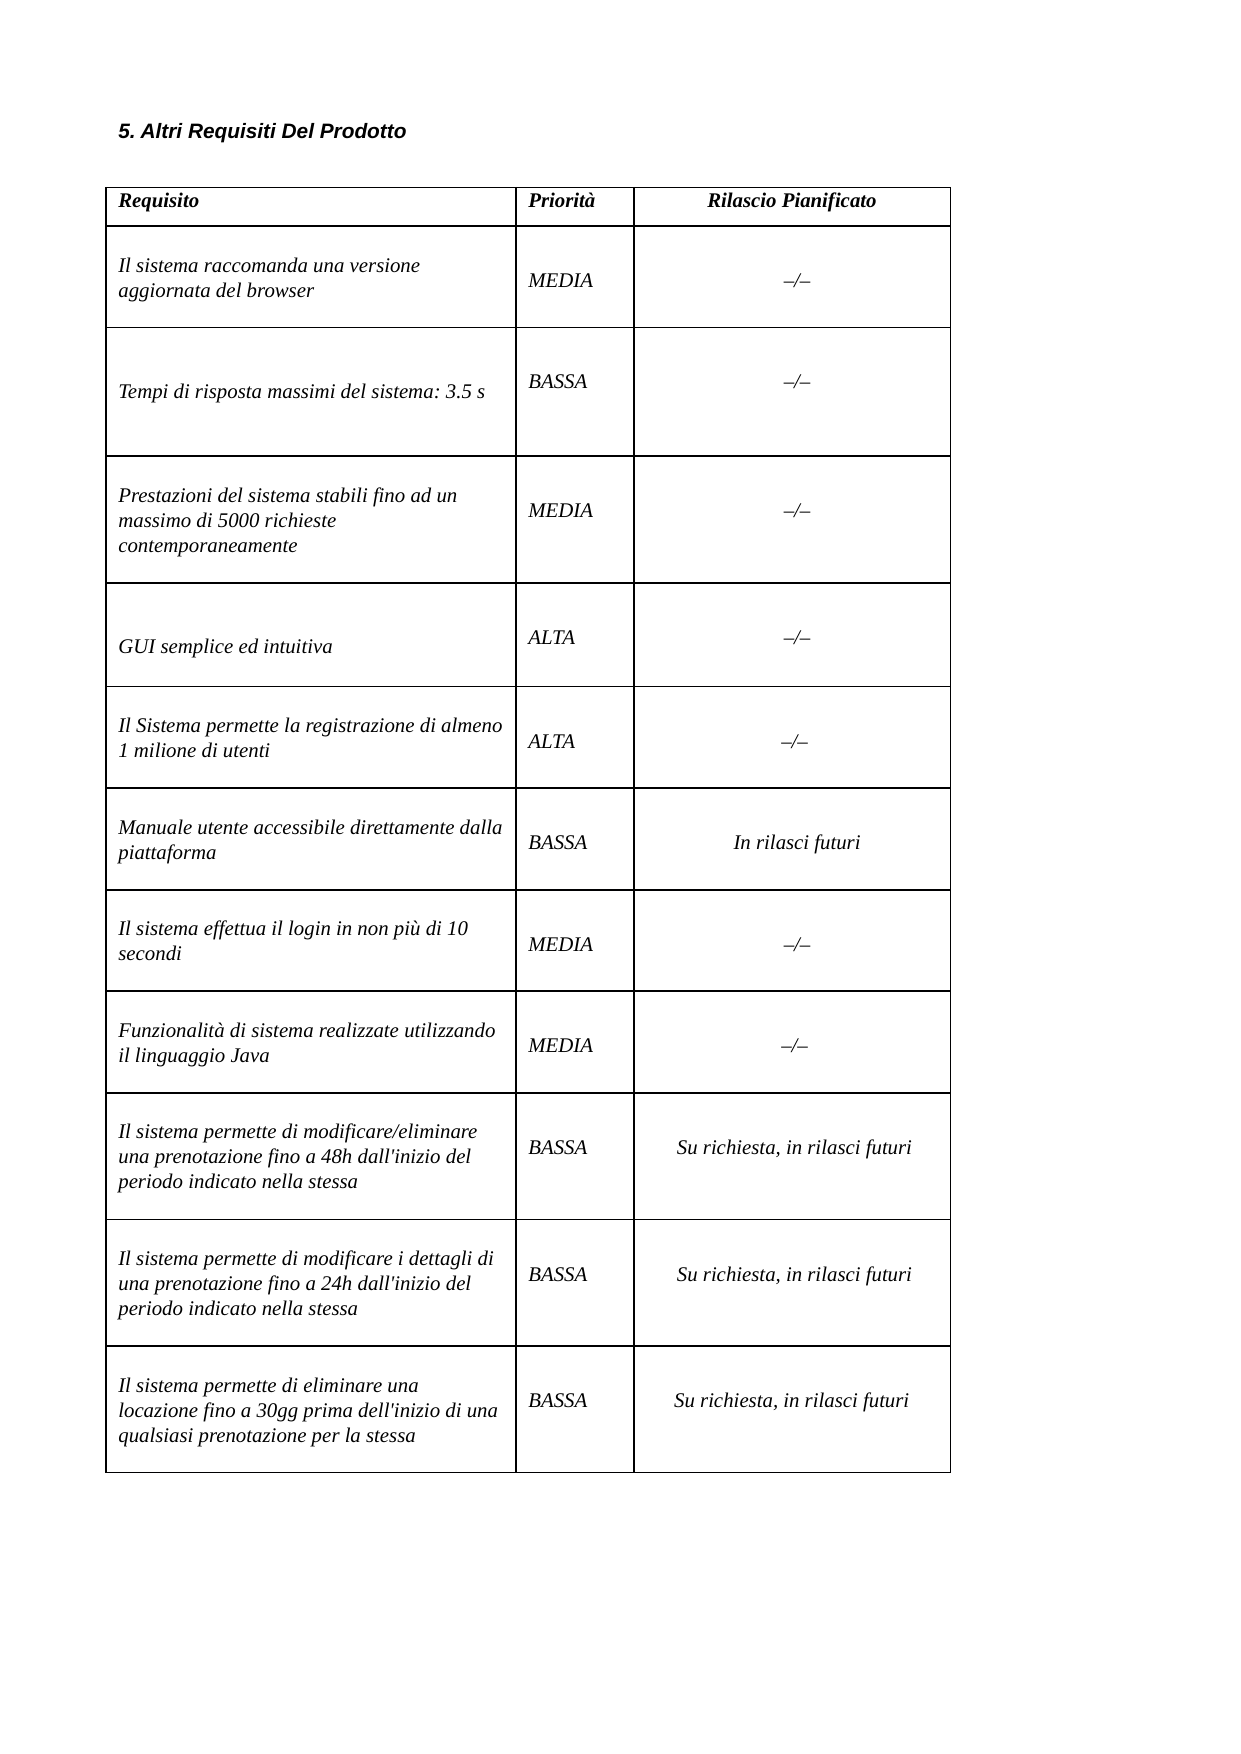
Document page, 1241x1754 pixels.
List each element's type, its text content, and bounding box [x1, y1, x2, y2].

table_cell Funzionalità di sistema realizzate utilizzando il linguaggio Java [107, 992, 515, 1092]
table_cell Il sistema raccomanda una versione aggiornata del browser [107, 227, 515, 327]
table_cell –/– [635, 584, 950, 686]
table_cell –/– [635, 891, 950, 990]
table_cell –/– [635, 457, 950, 582]
table_cell –/– [635, 227, 950, 327]
table_cell MEDIA [517, 457, 633, 582]
table_cell Su richiesta, in rilasci futuri [635, 1347, 950, 1472]
table_cell –/– [635, 687, 950, 787]
table_header Rilascio Pianificato [635, 188, 950, 225]
table_cell Il sistema permette di eliminare una locazione fino a 30gg prima dell'inizio di una qualsiasi prenotazione per la stessa [107, 1347, 515, 1472]
table_header Priorità [517, 188, 633, 225]
table_cell Prestazioni del sistema stabili fino ad un massimo di 5000 richieste contemporaneamente [107, 457, 515, 582]
table_cell Il Sistema permette la registrazione di almeno 1 milione di utenti [107, 687, 515, 787]
table_cell –/– [635, 992, 950, 1092]
table_cell In rilasci futuri [635, 789, 950, 889]
table_header Requisito [107, 188, 515, 225]
table_cell BASSA [517, 328, 633, 455]
table_cell GUI semplice ed intuitiva [107, 584, 515, 686]
table_cell ALTA [517, 584, 633, 686]
table_cell Il sistema permette di modificare i dettagli di una prenotazione fino a 24h dall'inizio del periodo indicato nella stessa [107, 1220, 515, 1345]
table_cell Su richiesta, in rilasci futuri [635, 1220, 950, 1345]
table_cell BASSA [517, 1220, 633, 1345]
table_cell –/– [635, 328, 950, 455]
table_cell Il sistema effettua il login in non più di 10 secondi [107, 891, 515, 990]
table_cell MEDIA [517, 891, 633, 990]
table_cell BASSA [517, 1094, 633, 1218]
table_cell Il sistema permette di modificare/eliminare una prenotazione fino a 48h dall'inizio del periodo indicato nella stessa [107, 1094, 515, 1218]
table_cell MEDIA [517, 227, 633, 327]
table_cell Su richiesta, in rilasci futuri [635, 1094, 950, 1218]
table_cell BASSA [517, 1347, 633, 1472]
table_cell MEDIA [517, 992, 633, 1092]
table_cell BASSA [517, 789, 633, 889]
table_cell ALTA [517, 687, 633, 787]
subtitle 5. Altri Requisiti Del Prodotto [83, 118, 1122, 143]
table_cell Manuale utente accessibile direttamente dalla piattaforma [107, 789, 515, 889]
table_cell Tempi di risposta massimi del sistema: 3.5 s [107, 328, 515, 455]
